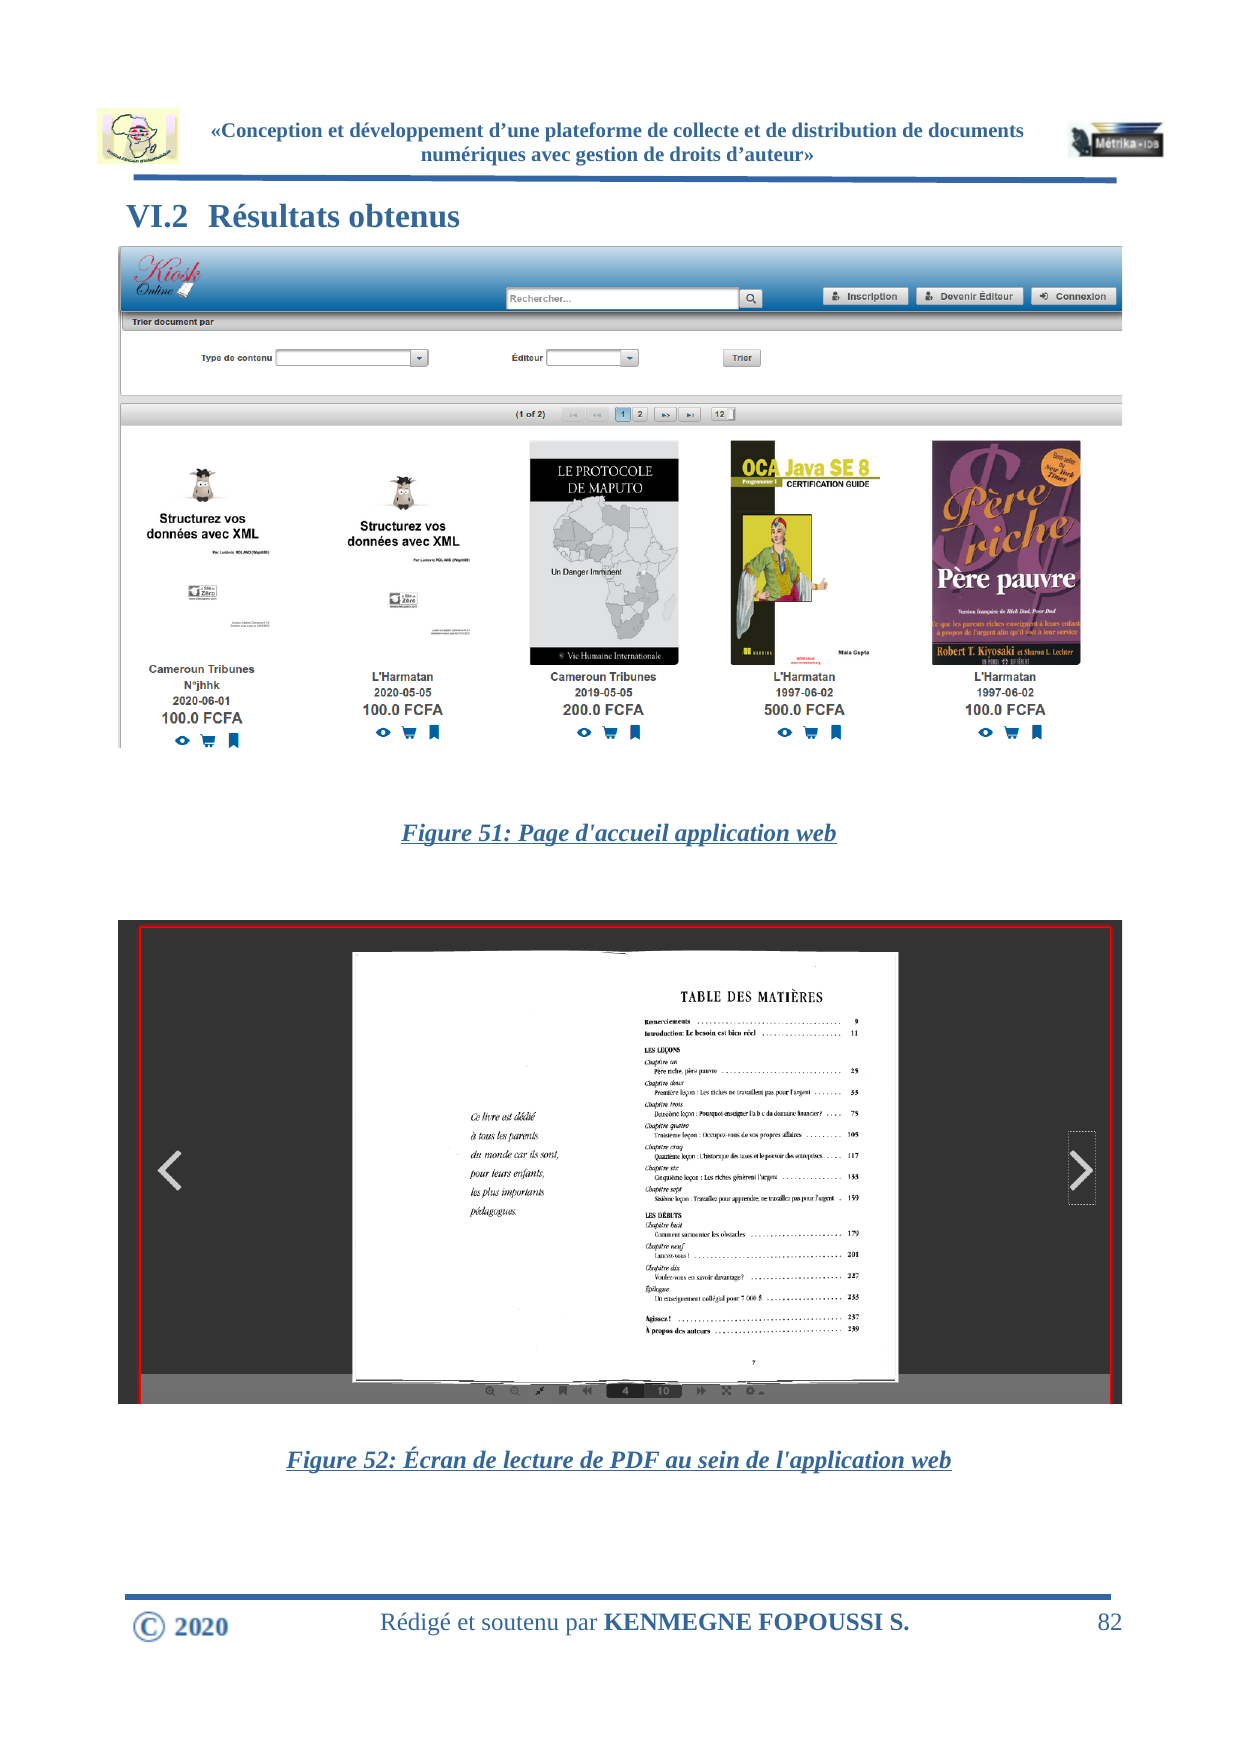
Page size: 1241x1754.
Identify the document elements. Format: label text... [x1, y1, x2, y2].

picture [1063, 116, 1168, 160]
text Figure 52: Écran de lecture de PDF au sein de l'application web [118, 1445, 1122, 1473]
picture [95, 107, 182, 166]
picture [118, 920, 1123, 1404]
picture [118, 246, 1123, 748]
picture [126, 1604, 231, 1647]
text Figure 51: Page d'accueil application web [118, 818, 1122, 846]
subtitle Résultats obtenus [118, 196, 1122, 234]
